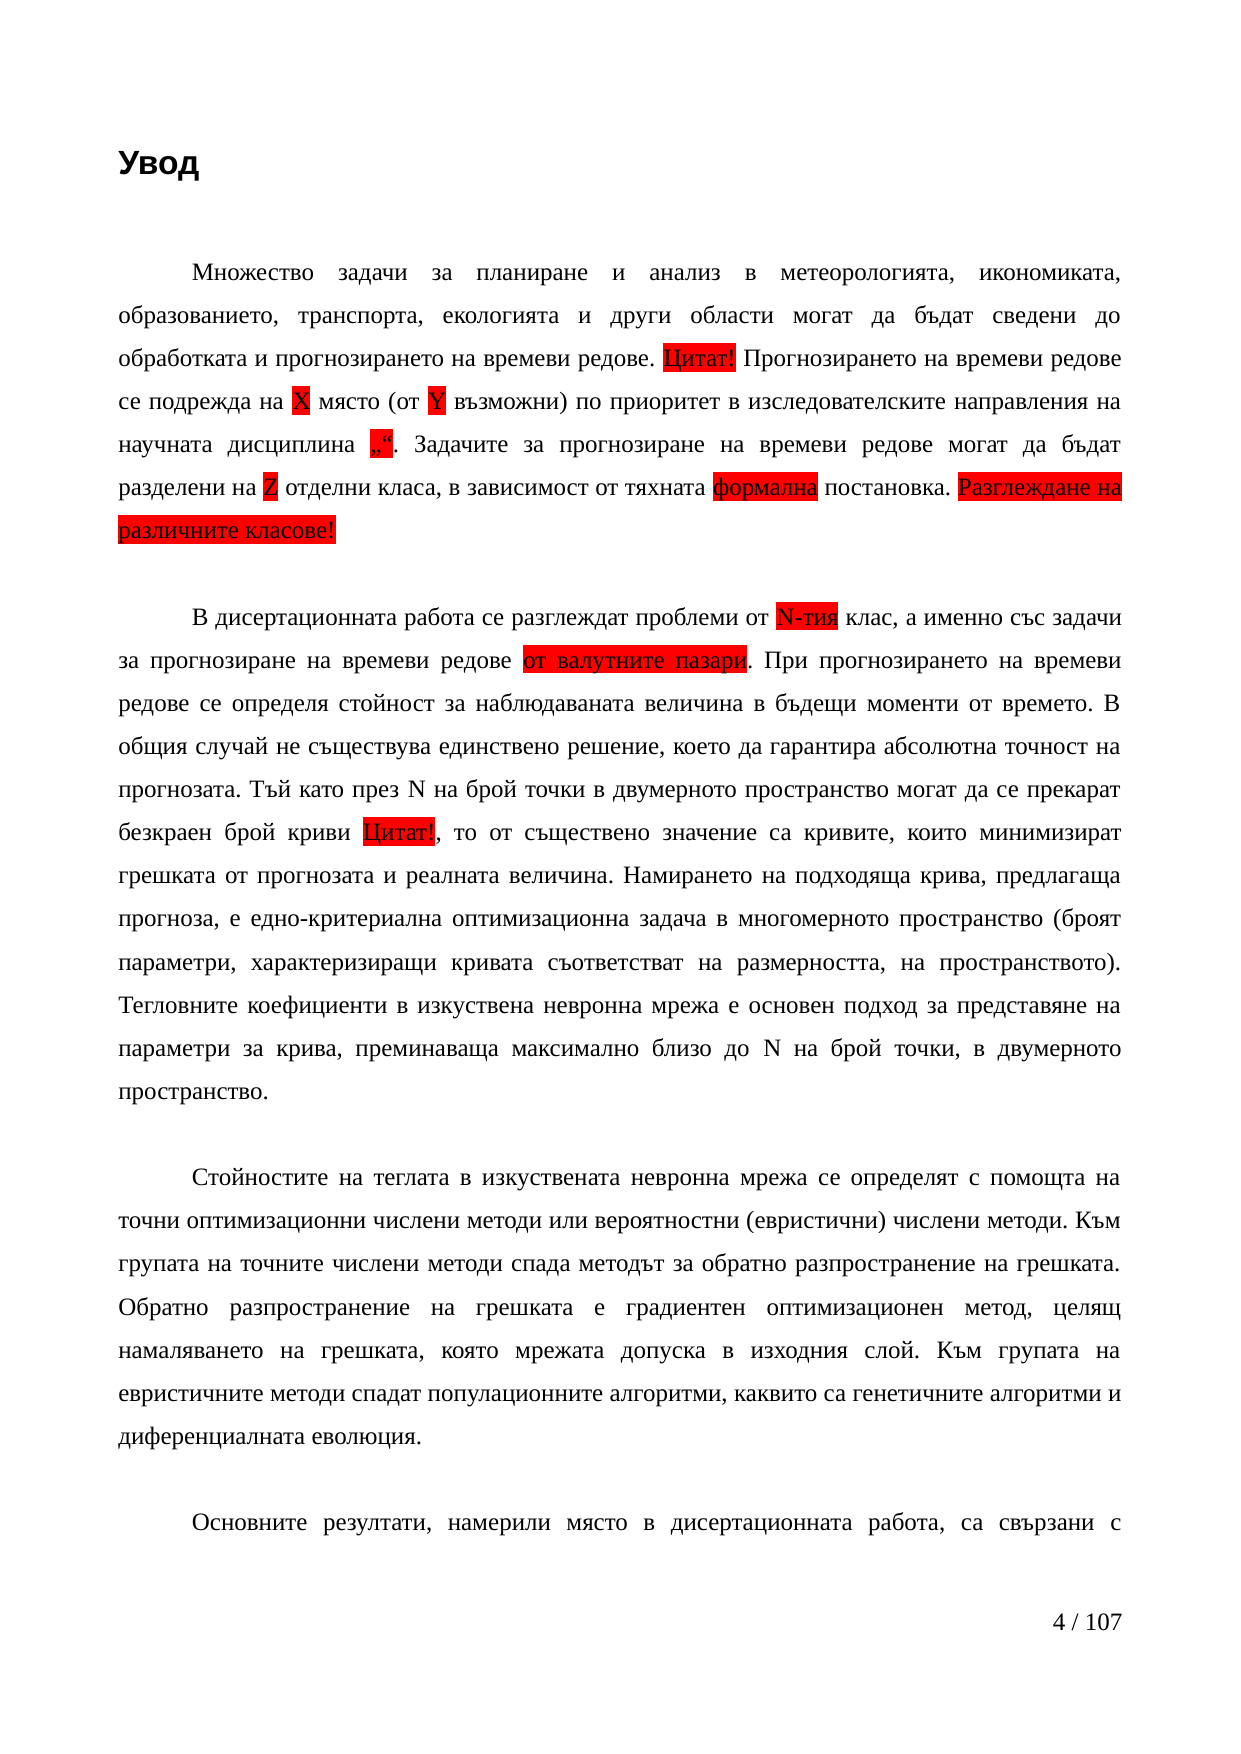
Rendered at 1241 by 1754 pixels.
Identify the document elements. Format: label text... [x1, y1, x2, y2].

text Стойностите на теглата в изкуствената невронна мрежа се определят с помощта на точни оптимизационни числени методи или вероятностни (евристични) числени методи. Към групата на точните числени методи спада методът за обратно разпространение на грешката. Обратно разпространение на грешката е градиентен оптимизационен метод, целящ намаляването на грешката, която мрежата допуска в изходния слой. Към групата на евристичните методи спадат популационните алгоритми, каквито са генетичните алгоритми и диференциалната еволюция. [118, 1162, 1122, 1450]
text В дисертационната работа се разглеждат проблеми от N-тия клас, а именно със задачи за прогнозиране на времеви редове от валутните пазари. При прогнозирането на времеви редове се определя стойност за наблюдаваната величина в бъдещи моменти от времето. В общия случай не съществува единствено решение, което да гарантира абсолютна точност на прогнозата. Тъй като през N на брой точки в двумерното пространство могат да се прекарат безкраен брой криви Цитат!, то от съществено значение са кривите, които минимизират грешката от прогнозата и реалната величина. Намирането на подходяща крива, предлагаща прогноза, е едно-критериална оптимизационна задача в многомерното пространство (броят параметри, характеризиращи кривата съответстват на размерността, на пространството). Тегловните коефициенти в изкуствена невронна мрежа е основен подход за представяне на параметри за крива, преминаваща максимално близо до N на брой точки, в двумерното пространство. [118, 602, 1122, 1105]
text Основните резултати, намерили място в дисертационната работа, са свързани с [118, 1507, 1122, 1536]
text Множество задачи за планиране и анализ в метеорологията, икономиката, образованието, транспорта, екологията и други области могат да бъдат сведени до обработката и прогнозирането на времеви редове. Цитат! Прогнозирането на времеви редове се подрежда на X място (от Y възможни) по приоритет в изследователските направления на научната дисциплина „“. Задачите за прогнозиране на времеви редове могат да бъдат разделени на Z отделни класа, в зависимост от тяхната формална постановка. Разглеждане на различните класове! [118, 257, 1122, 544]
subtitle Увод [118, 143, 1122, 182]
